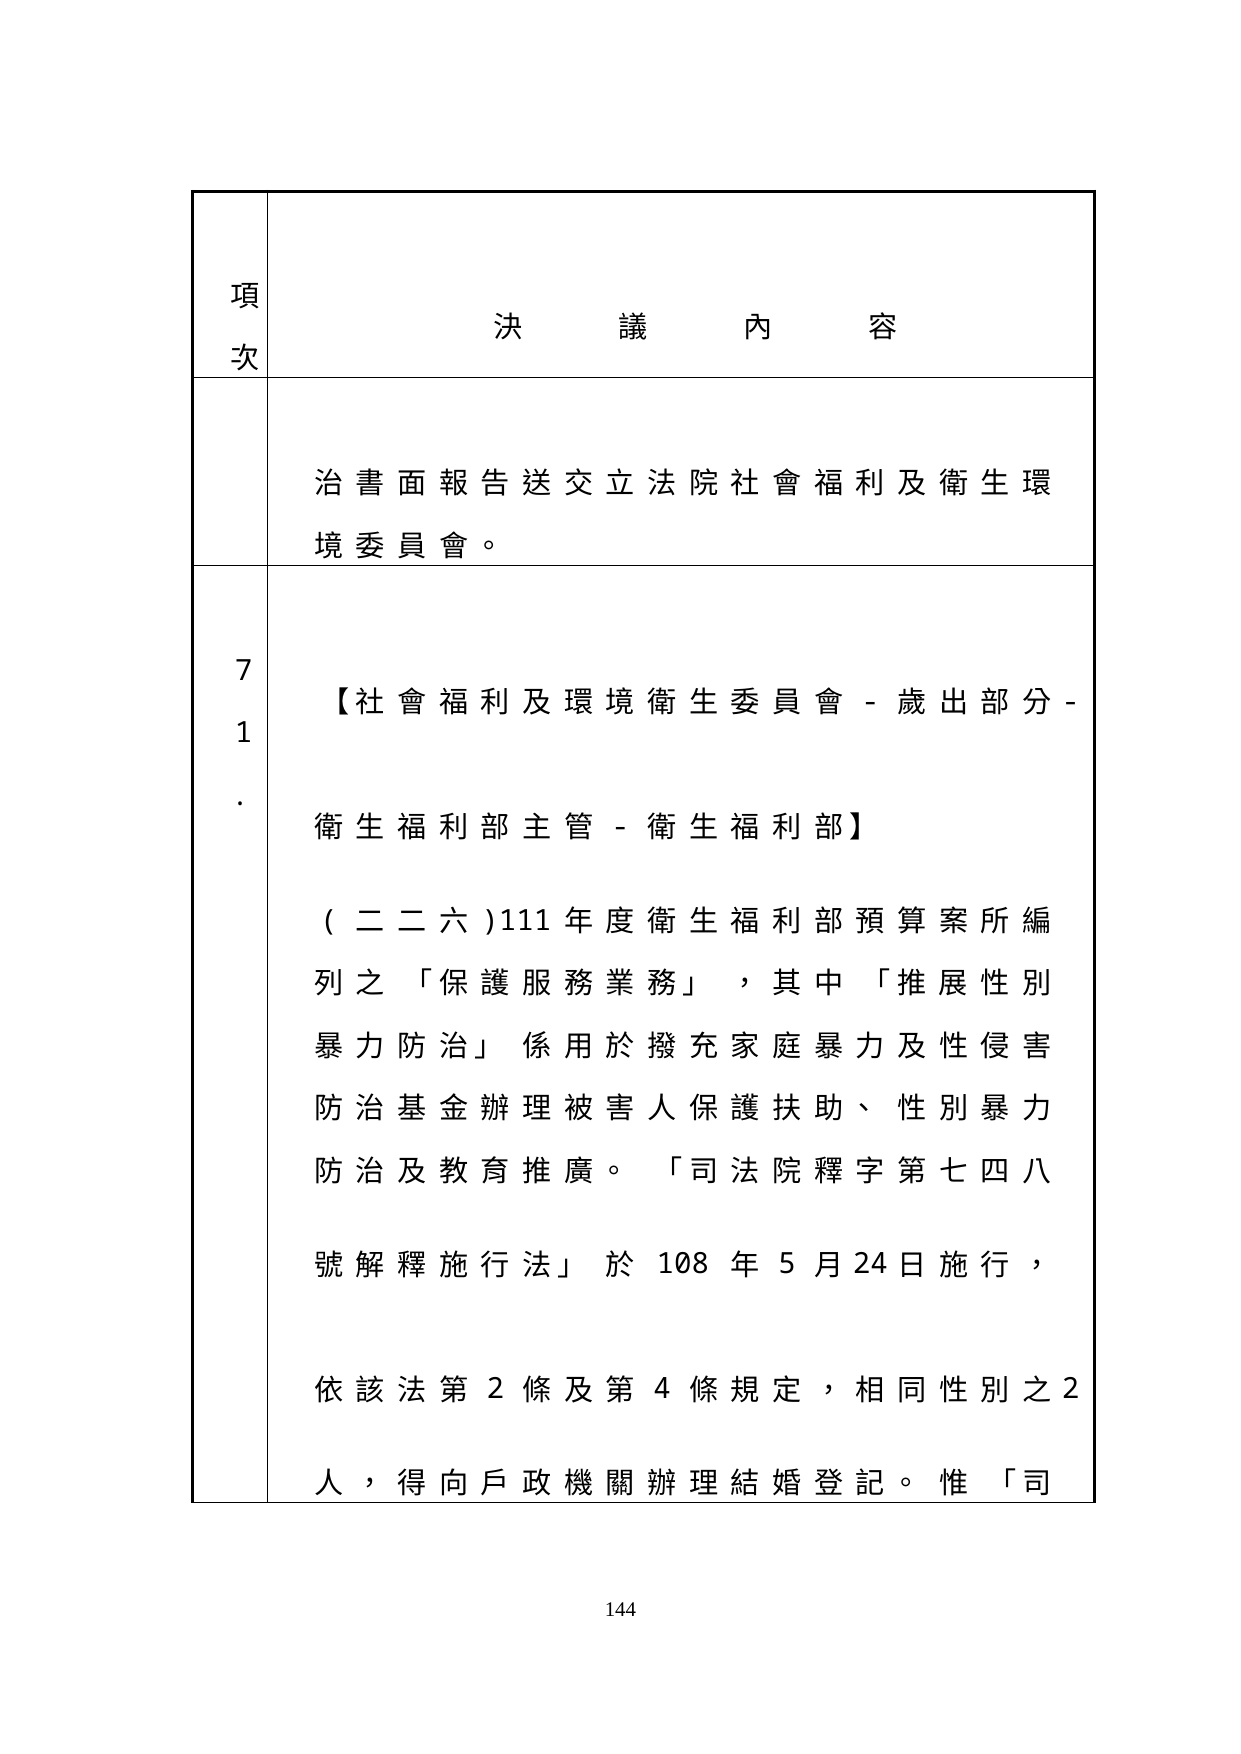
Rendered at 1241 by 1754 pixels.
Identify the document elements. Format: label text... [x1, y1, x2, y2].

table_cell [194, 378, 267, 564]
table_cell 【社會福利及環境衛生委員會-歲出部分-衛生福利部主管-衛生福利部】 (二二六)111年度衛生福利部預算案所編列之「保護服務業務」，其中「推展性別暴力防治」係用於撥充家庭暴力及性侵害防治基金辦理被害人保護扶助、性別暴力防治及教育推廣。「司法院釋字第七四八號解釋施行法」於108年5月24日施行，依該法第2條及第4條規定，相同性別之2人，得向戶政機關辦理結婚登記。惟「司 [268, 566, 1093, 1502]
table_cell 71. [194, 566, 267, 1502]
table_cell 治書面報告送交立法院社會福利及衛生環境委員會。 [268, 378, 1093, 564]
table_header 項次 [194, 193, 267, 377]
table_header 決 議 內 容 [268, 193, 1093, 377]
